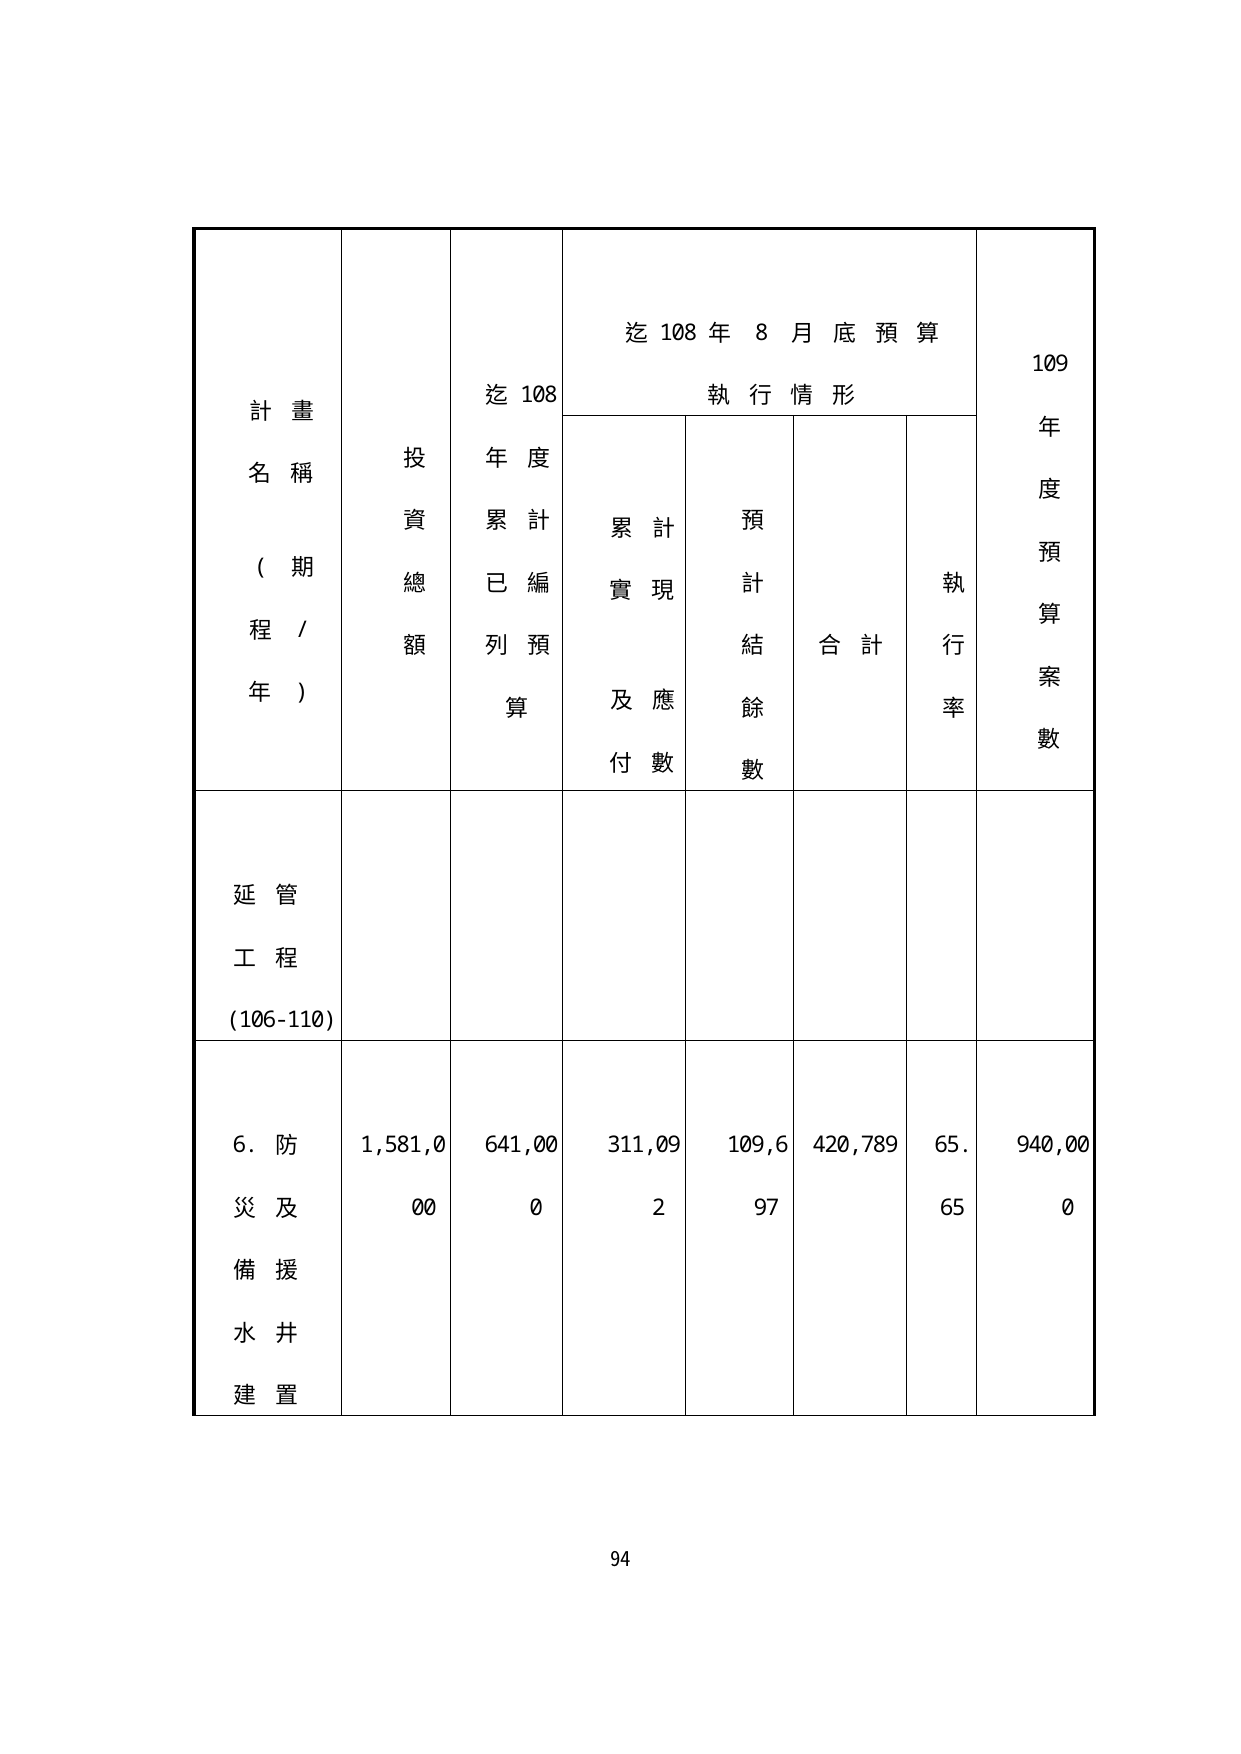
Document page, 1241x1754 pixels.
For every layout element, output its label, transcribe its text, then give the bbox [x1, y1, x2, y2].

table_cell 延管工程(106-110) [196, 791, 341, 1040]
table_cell 1,581,000 [342, 1041, 450, 1415]
table_cell 420,789 [794, 1041, 906, 1415]
table_cell 預計 結餘數 [686, 416, 793, 790]
table_cell [977, 791, 1093, 1040]
table_cell 641,000 [451, 1041, 562, 1415]
table_cell [686, 791, 793, 1040]
table_cell [342, 791, 450, 1040]
table_cell 執行率 [907, 416, 976, 790]
table_cell 累計實現 及應付數 [563, 416, 685, 790]
table_cell [794, 791, 906, 1040]
table_cell 109,697 [686, 1041, 793, 1415]
table_header 迄108年度累計已編列預算 [451, 230, 562, 790]
table_header 迄108年8月底預算執行情形 [563, 230, 976, 415]
table_header 投資總額 [342, 230, 450, 790]
table_header 109年度預算案數 [977, 230, 1093, 790]
table_cell [907, 791, 976, 1040]
table_header 計畫名稱 (期程/年) [196, 230, 341, 790]
table_cell 65.65 [907, 1041, 976, 1415]
table_cell 合計 [794, 416, 906, 790]
table_cell [563, 791, 685, 1040]
table_cell 311,092 [563, 1041, 685, 1415]
table_cell 940,000 [977, 1041, 1093, 1415]
table_cell [451, 791, 562, 1040]
table_cell 6.防災及備援水井建置 [196, 1041, 341, 1415]
